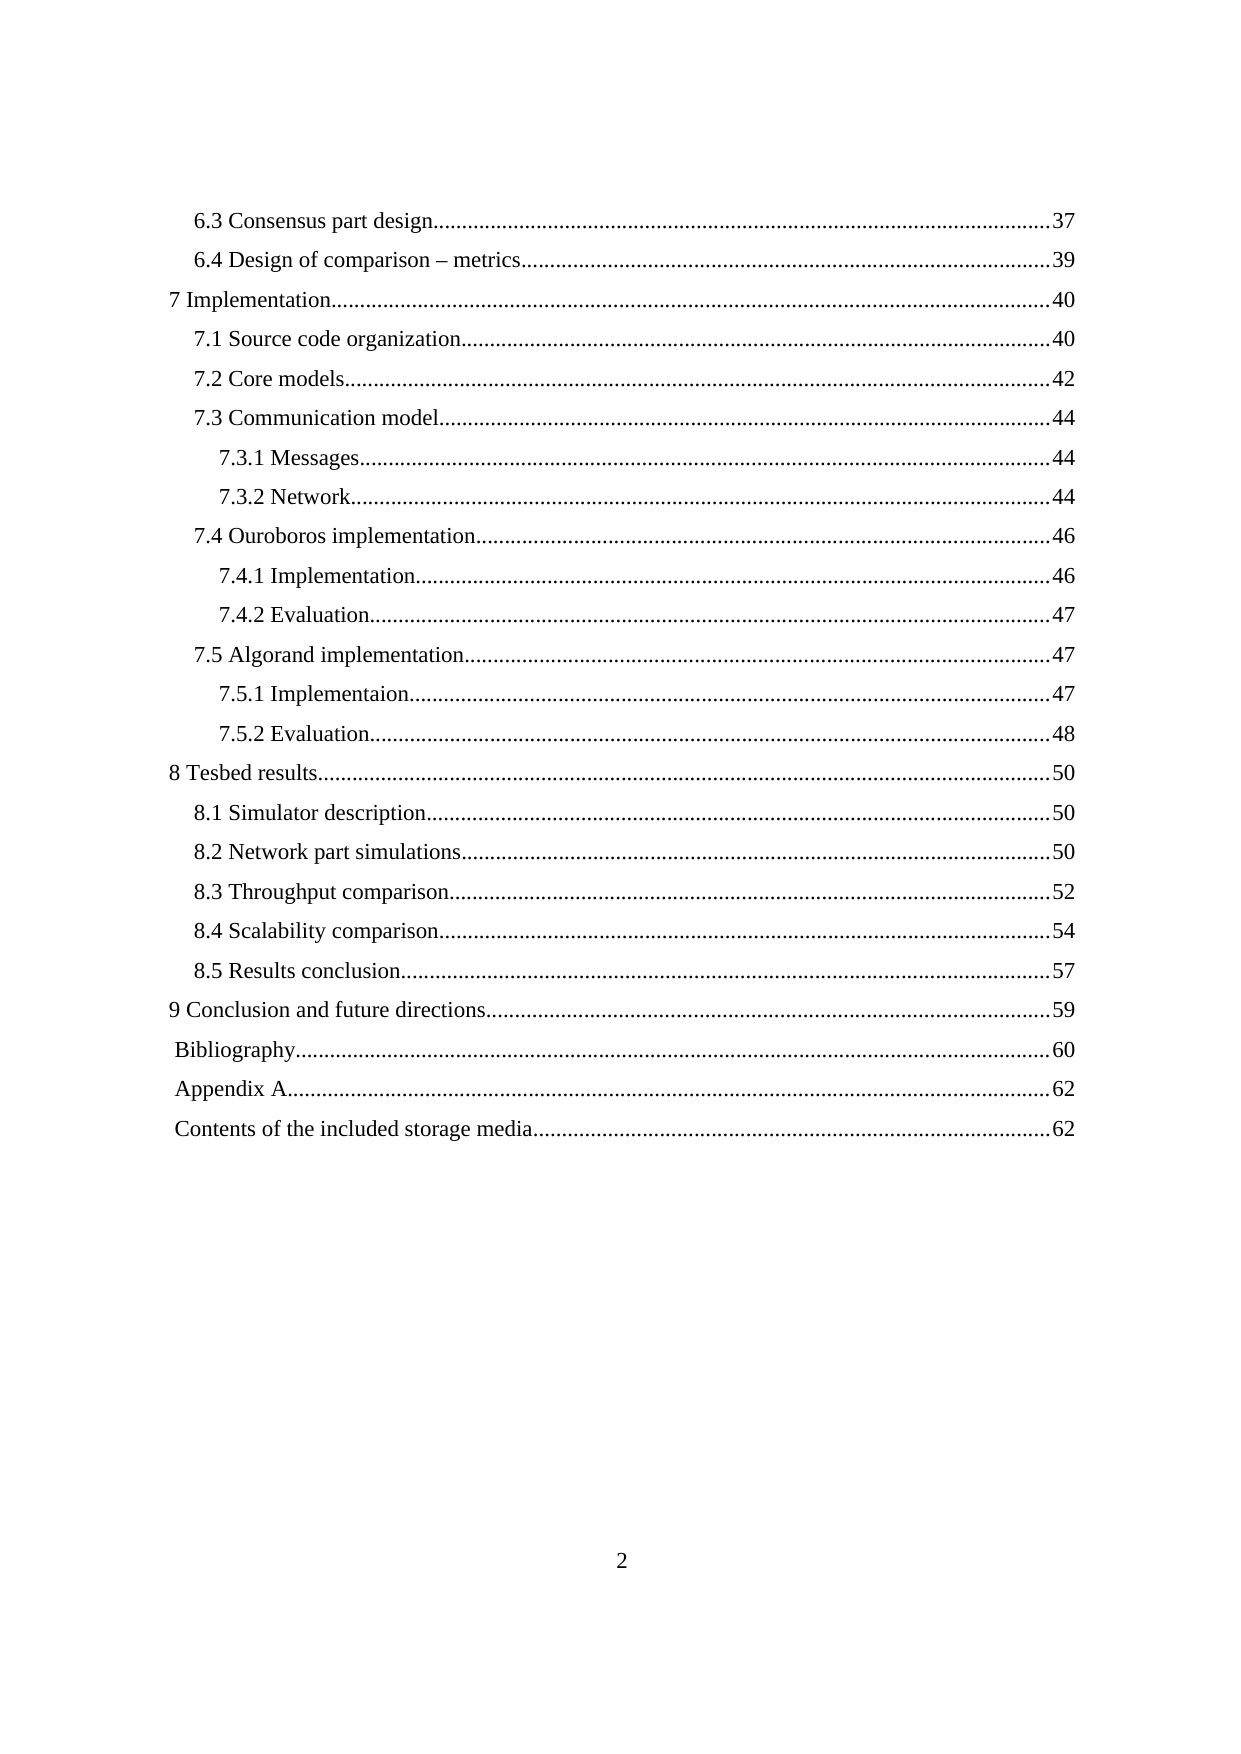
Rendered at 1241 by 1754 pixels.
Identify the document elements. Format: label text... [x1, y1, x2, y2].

text Appendix A 62 [169, 1075, 1075, 1102]
text 7.3.1 Messages 44 [219, 443, 1075, 470]
text 7.5 Algorand implementation 47 [194, 641, 1075, 667]
text 8.5 Results conclusion 57 [194, 957, 1075, 983]
text Contents of the included storage media 62 [169, 1115, 1075, 1141]
text 6.4 Design of comparison – metrics 39 [194, 246, 1075, 272]
text 8.2 Network part simulations 50 [194, 838, 1075, 865]
text 7.3.2 Network 44 [219, 483, 1075, 509]
text 7.5.1 Implementaion 47 [219, 680, 1075, 707]
text 7.2 Core models 42 [194, 364, 1075, 391]
text 7.4.2 Evaluation 47 [219, 601, 1075, 628]
text 8.4 Scalability comparison 54 [194, 917, 1075, 944]
text 8.1 Simulator description 50 [194, 799, 1075, 825]
text 7.1 Source code organization 40 [194, 325, 1075, 351]
text 7.4 Ouroboros implementation 46 [194, 522, 1075, 549]
text 7.4.1 Implementation 46 [219, 562, 1075, 588]
text 7.5.2 Evaluation 48 [219, 720, 1075, 746]
text 9 Conclusion and future directions 59 [169, 996, 1075, 1023]
text 8.3 Throughput comparison 52 [194, 878, 1075, 904]
text Bibliography 60 [169, 1036, 1075, 1062]
text 6.3 Consensus part design 37 [194, 207, 1075, 233]
text 8 Tesbed results 50 [169, 759, 1075, 786]
text 7 Implementation 40 [169, 286, 1075, 312]
text 7.3 Communication model 44 [194, 404, 1075, 430]
